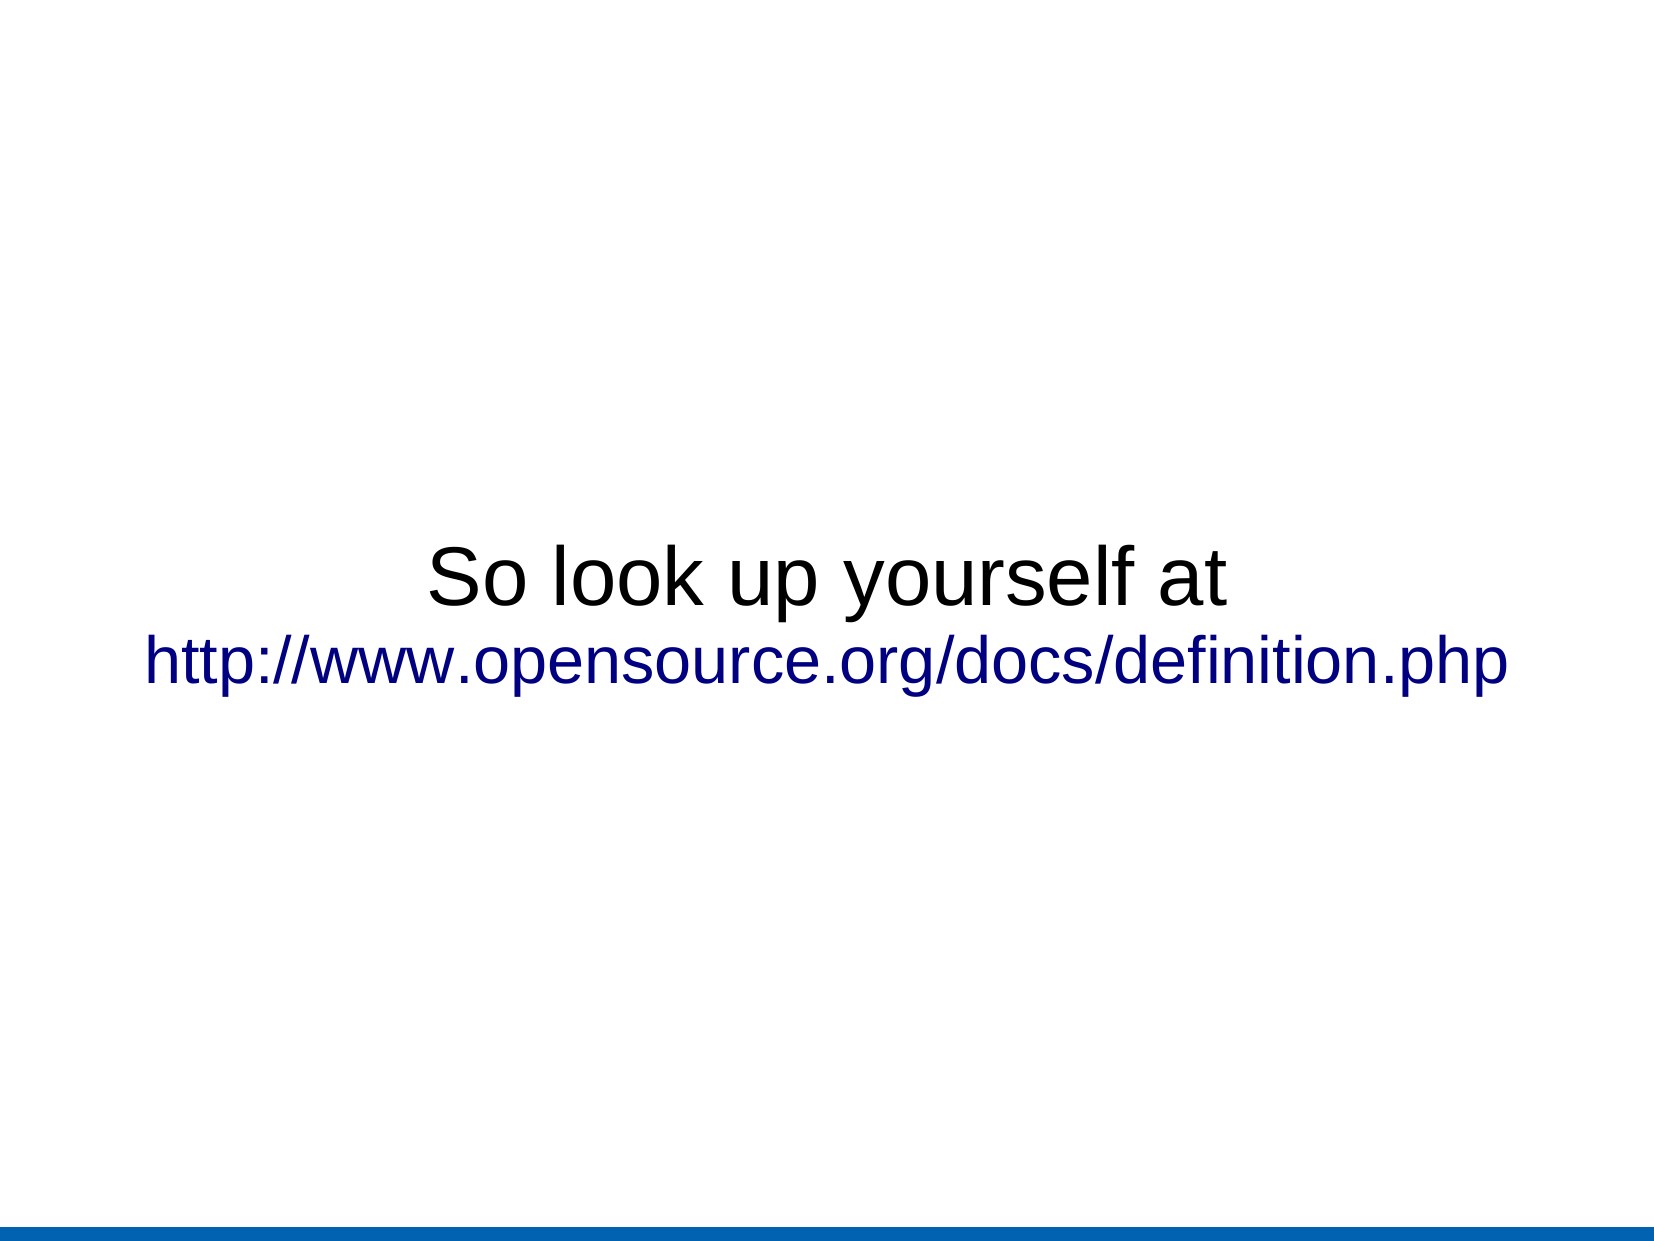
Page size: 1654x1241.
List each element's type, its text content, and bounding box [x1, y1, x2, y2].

subtitle So look up yourself at http://www.opensource.org/docs/definition.php [121, 110, 1534, 1119]
